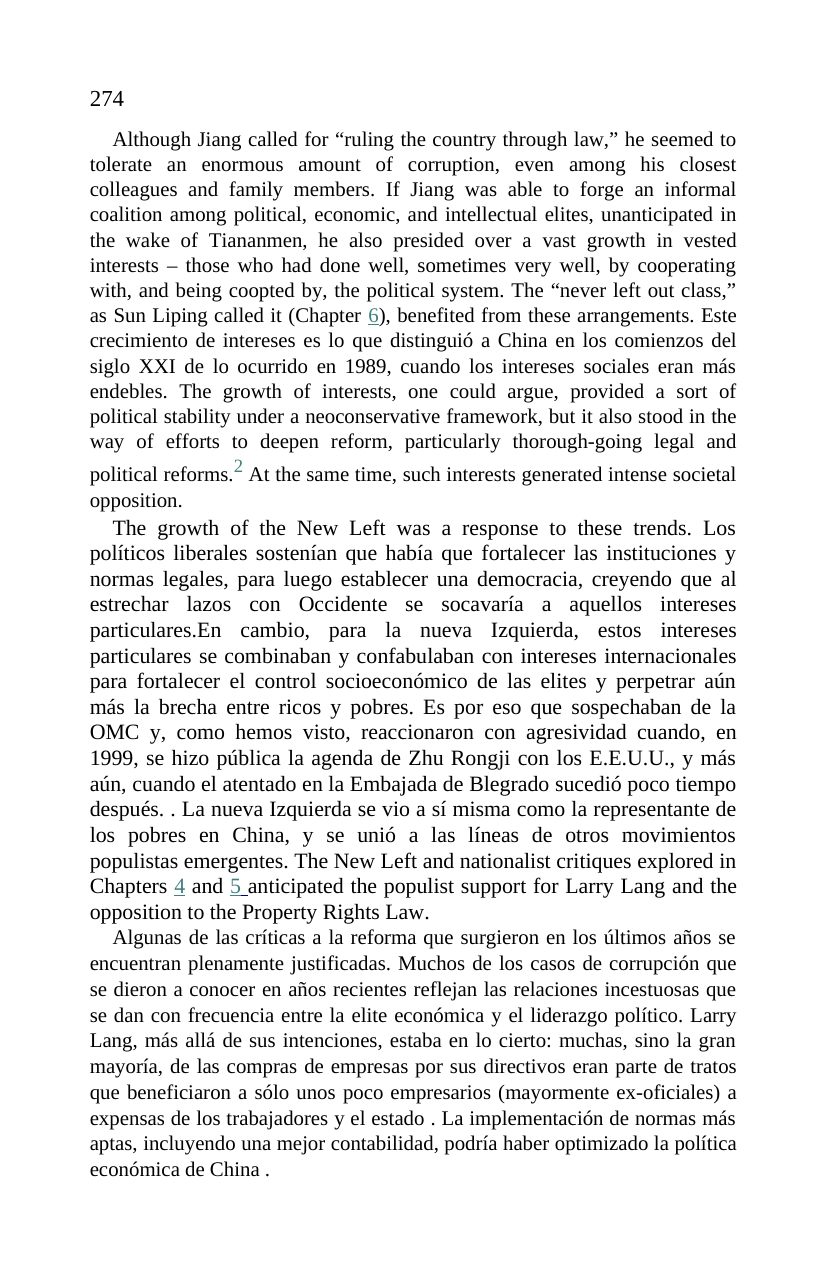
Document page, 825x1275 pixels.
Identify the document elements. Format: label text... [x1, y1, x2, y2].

text Although Jiang called for “ruling the country through law,” he seemed to tolerate an enormous amount of corruption, even among his closest colleagues and family members. If Jiang was able to forge an informal coalition among political, economic, and intellectual elites, unanticipated in the wake of Tiananmen, he also presided over a vast growth in vested interests – those who had done well, sometimes very well, by cooperating with, and being coopted by, the political system. The “never left out class,” as Sun Liping called it (Chapter 6), benefited from these arrangements. Este crecimiento de intereses es lo que distinguió a China en los comienzos del siglo XXI de lo ocurrido en 1989, cuando los intereses sociales eran más endebles. The growth of interests, one could argue, provided a sort of political stability under a neoconservative framework, but it also stood in the way of efforts to deepen reform, particularly thorough-going legal and political reforms.2 At the same time, such interests generated intense societal opposition. [89, 127, 737, 512]
text The growth of the New Left was a response to these trends. Los políticos liberales sostenían que había que fortalecer las instituciones y normas legales, para luego establecer una democracia, creyendo que al estrechar lazos con Occidente se socavaría a aquellos intereses particulares.En cambio, para la nueva Izquierda, estos intereses particulares se combinaban y confabulaban con intereses internacionales para fortalecer el control socioeconómico de las elites y perpetrar aún más la brecha entre ricos y pobres. Es por eso que sospechaban de la OMC y, como hemos visto, reaccionaron con agresividad cuando, en 1999, se hizo pública la agenda de Zhu Rongji con los E.E.U.U., y más aún, cuando el atentado en la Embajada de Blegrado sucedió poco tiempo después. . La nueva Izquierda se vio a sí misma como la representante de los pobres en China, y se unió a las líneas de otros movimientos populistas emergentes. The New Left and nationalist critiques explored in Chapters 4 and 5 anticipated the populist support for Larry Lang and the opposition to the Property Rights Law. [89, 514, 737, 924]
text 274 [89, 84, 737, 111]
text Algunas de las críticas a la reforma que surgieron en los últimos años se encuentran plenamente justificadas. Muchos de los casos de corrupción que se dieron a conocer en años recientes reflejan las relaciones incestuosas que se dan con frecuencia entre la elite económica y el liderazgo político. Larry Lang, más allá de sus intenciones, estaba en lo cierto: muchas, sino la gran mayoría, de las compras de empresas por sus directivos eran parte de tratos que beneficiaron a sólo unos poco empresarios (mayormente ex-oficiales) a expensas de los trabajadores y el estado . La implementación de normas más aptas, incluyendo una mejor contabilidad, podría haber optimizado la política económica de China . [89, 925, 737, 1181]
